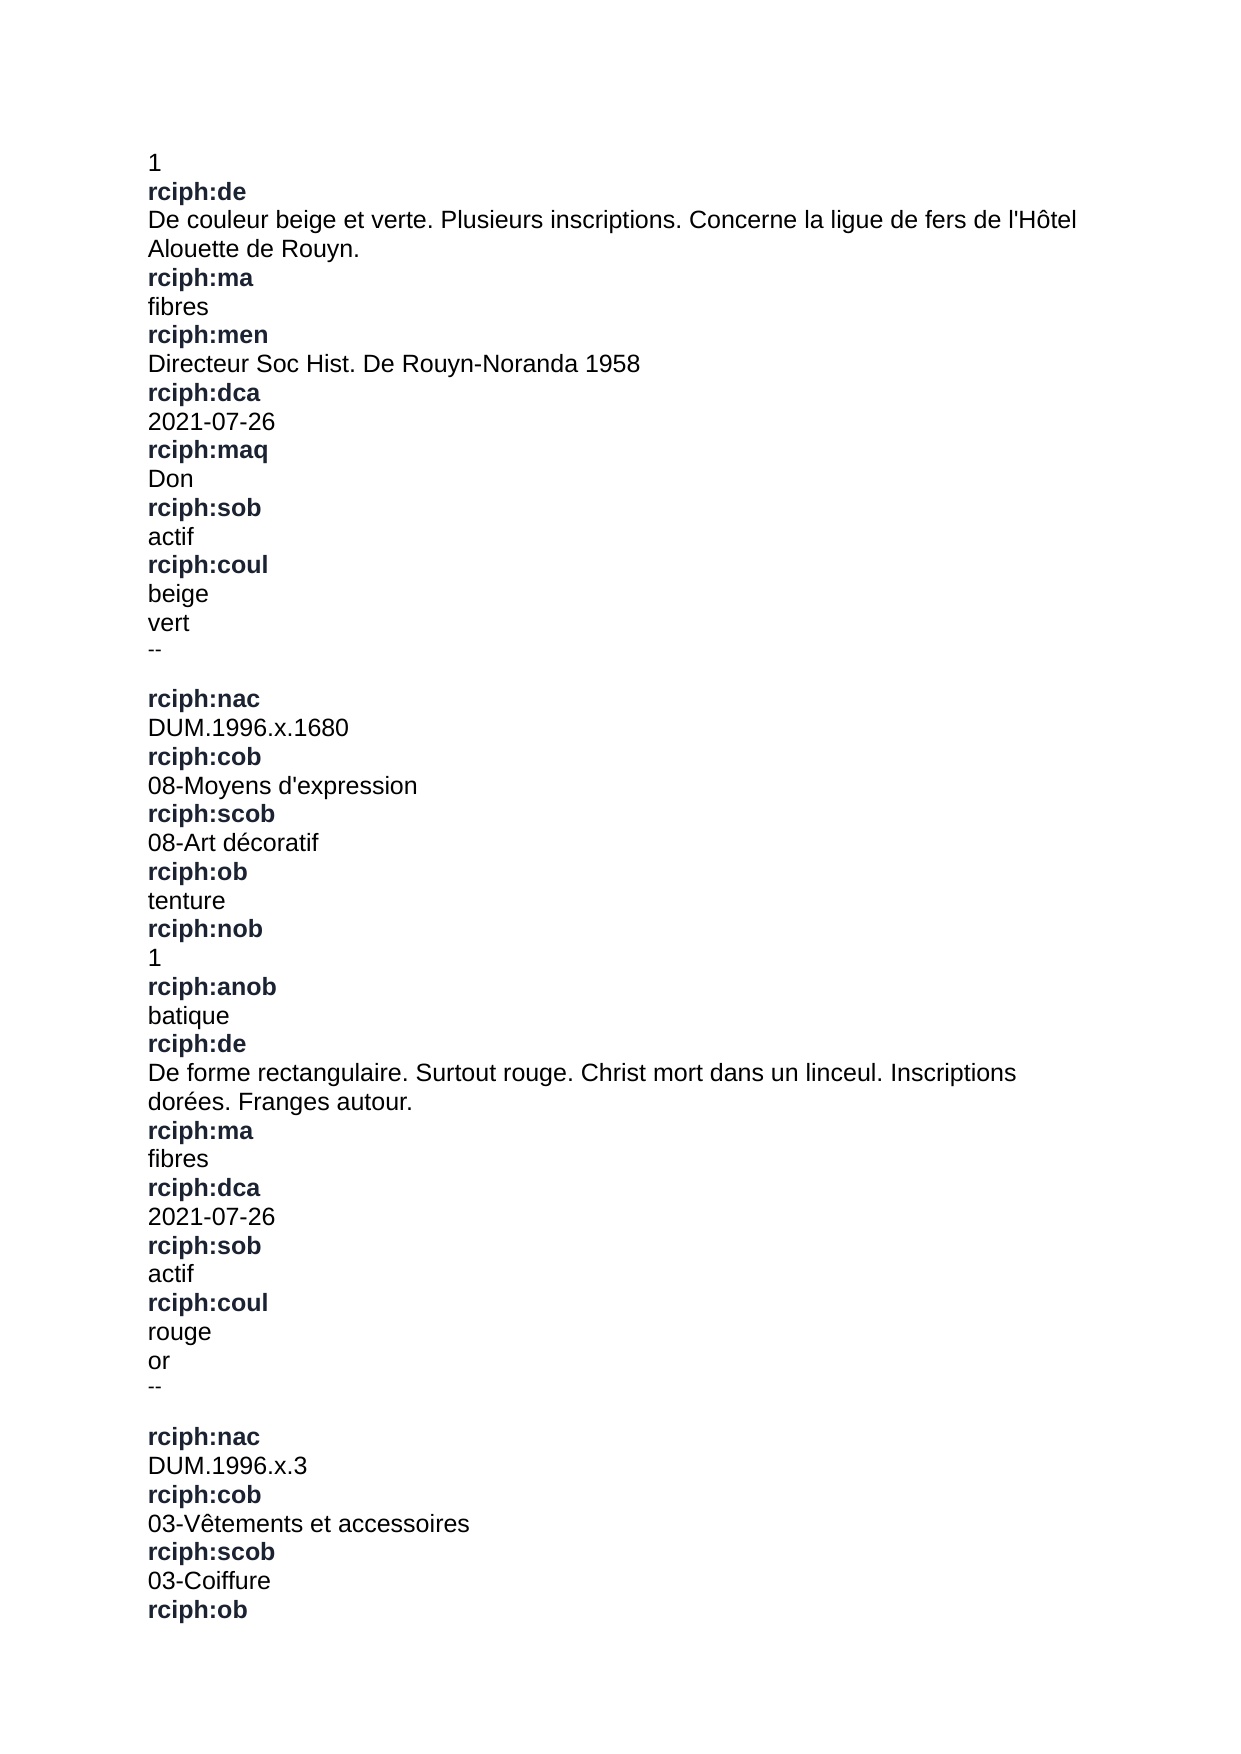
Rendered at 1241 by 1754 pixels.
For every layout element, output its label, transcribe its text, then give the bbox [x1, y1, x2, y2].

text rciph:cob [148, 1480, 1092, 1508]
text rciph:ob [148, 857, 1092, 886]
text rciph:anob [148, 972, 1092, 1001]
text rciph:coul [148, 550, 1092, 579]
text rciph:nob [148, 914, 1092, 943]
text vert [148, 608, 1092, 636]
text 03-Vêtements et accessoires [148, 1508, 1092, 1537]
text rciph:coul [148, 1288, 1092, 1317]
text rciph:dca [148, 1173, 1092, 1202]
text 2021-07-26 [148, 1202, 1092, 1231]
text beige [148, 579, 1092, 608]
text or [148, 1346, 1092, 1374]
text batique [148, 1001, 1092, 1029]
text rciph:ma [148, 1116, 1092, 1144]
text -- [148, 636, 1092, 660]
text -- [148, 1374, 1092, 1398]
text rciph:de [148, 176, 1092, 205]
text fibres [148, 291, 1092, 320]
text rciph:nac [148, 1422, 1092, 1451]
text rouge [148, 1317, 1092, 1346]
text 2021-07-26 [148, 406, 1092, 435]
text rciph:ma [148, 263, 1092, 291]
text 08-Moyens d'expression [148, 771, 1092, 799]
text rciph:cob [148, 742, 1092, 771]
text rciph:nac [148, 684, 1092, 713]
text rciph:maq [148, 435, 1092, 464]
text actif [148, 1259, 1092, 1288]
text actif [148, 521, 1092, 550]
text De forme rectangulaire. Surtout rouge. Christ mort dans un linceul. Inscriptions dorées. Franges autour. [148, 1058, 1092, 1116]
text DUM.1996.x.1680 [148, 713, 1092, 742]
text rciph:sob [148, 493, 1092, 521]
text rciph:men [148, 320, 1092, 349]
text rciph:scob [148, 1537, 1092, 1566]
text rciph:ob [148, 1595, 1092, 1623]
text De couleur beige et verte. Plusieurs inscriptions. Concerne la ligue de fers de l'Hôtel Alouette de Rouyn. [148, 205, 1092, 263]
text rciph:dca [148, 378, 1092, 406]
text rciph:de [148, 1029, 1092, 1058]
text fibres [148, 1144, 1092, 1173]
text 1 [148, 148, 1092, 176]
text 08-Art décoratif [148, 828, 1092, 857]
text Don [148, 464, 1092, 493]
text rciph:scob [148, 799, 1092, 828]
text tenture [148, 886, 1092, 914]
text Directeur Soc Hist. De Rouyn-Noranda 1958 [148, 349, 1092, 378]
text rciph:sob [148, 1231, 1092, 1259]
text 03-Coiffure [148, 1566, 1092, 1595]
text 1 [148, 943, 1092, 972]
text DUM.1996.x.3 [148, 1451, 1092, 1480]
